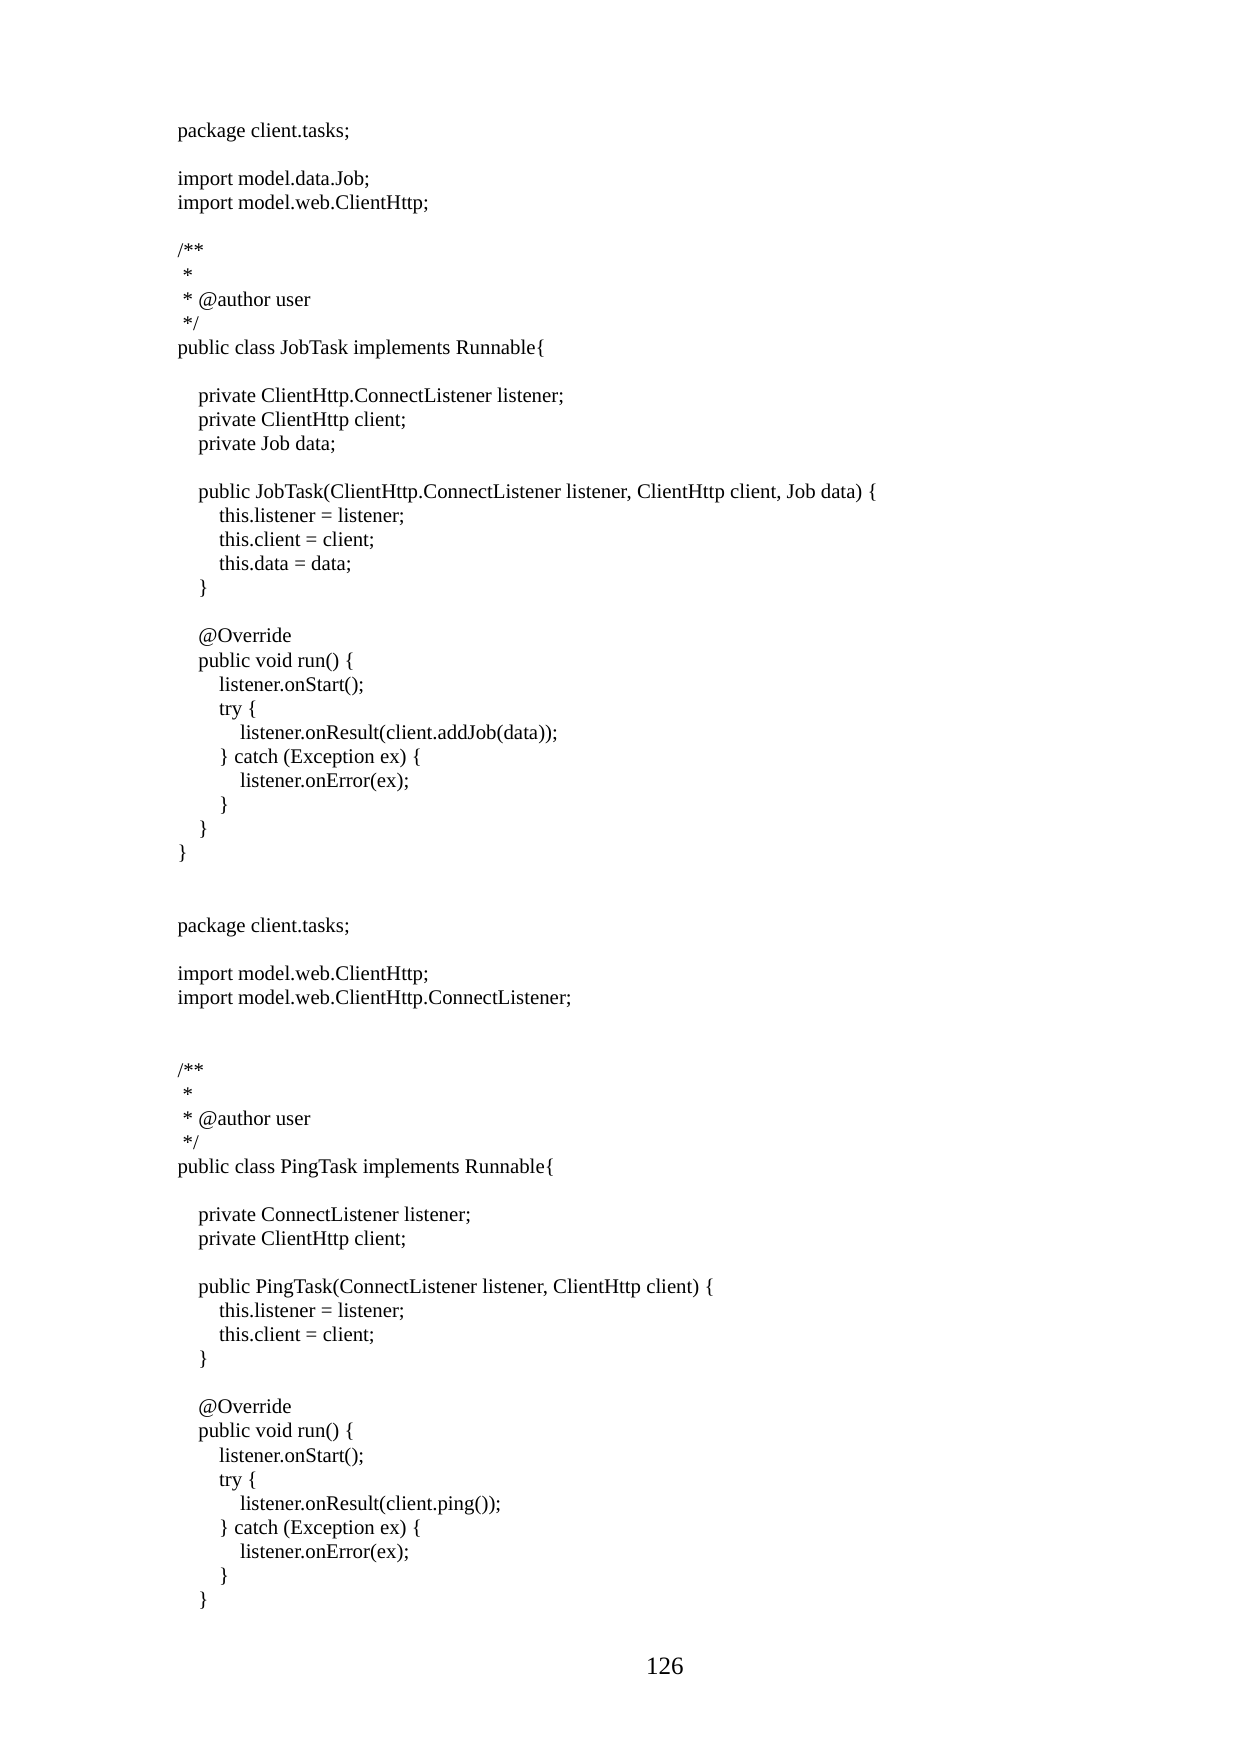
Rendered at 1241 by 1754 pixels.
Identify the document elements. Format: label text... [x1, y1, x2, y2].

text package client.tasks; import model.data.Job; import model.web.ClientHttp; /** * * @author user */ public class JobTask implements Runnable{ private ClientHttp.ConnectListener listener; private ClientHttp client; private Job data; public JobTask(ClientHttp.ConnectListener listener, ClientHttp client, Job data) { this.listener = listener; this.client = client; this.data = data; } @Override public void run() { listener.onStart(); try { listener.onResult(client.addJob(data)); } catch (Exception ex) { listener.onError(ex); } } } [177, 118, 1152, 864]
text package client.tasks; import model.web.ClientHttp; import model.web.ClientHttp.ConnectListener; /** * * @author user */ public class PingTask implements Runnable{ private ConnectListener listener; private ClientHttp client; public PingTask(ConnectListener listener, ClientHttp client) { this.listener = listener; this.client = client; } @Override public void run() { listener.onStart(); try { listener.onResult(client.ping()); } catch (Exception ex) { listener.onError(ex); } } [177, 913, 1152, 1611]
